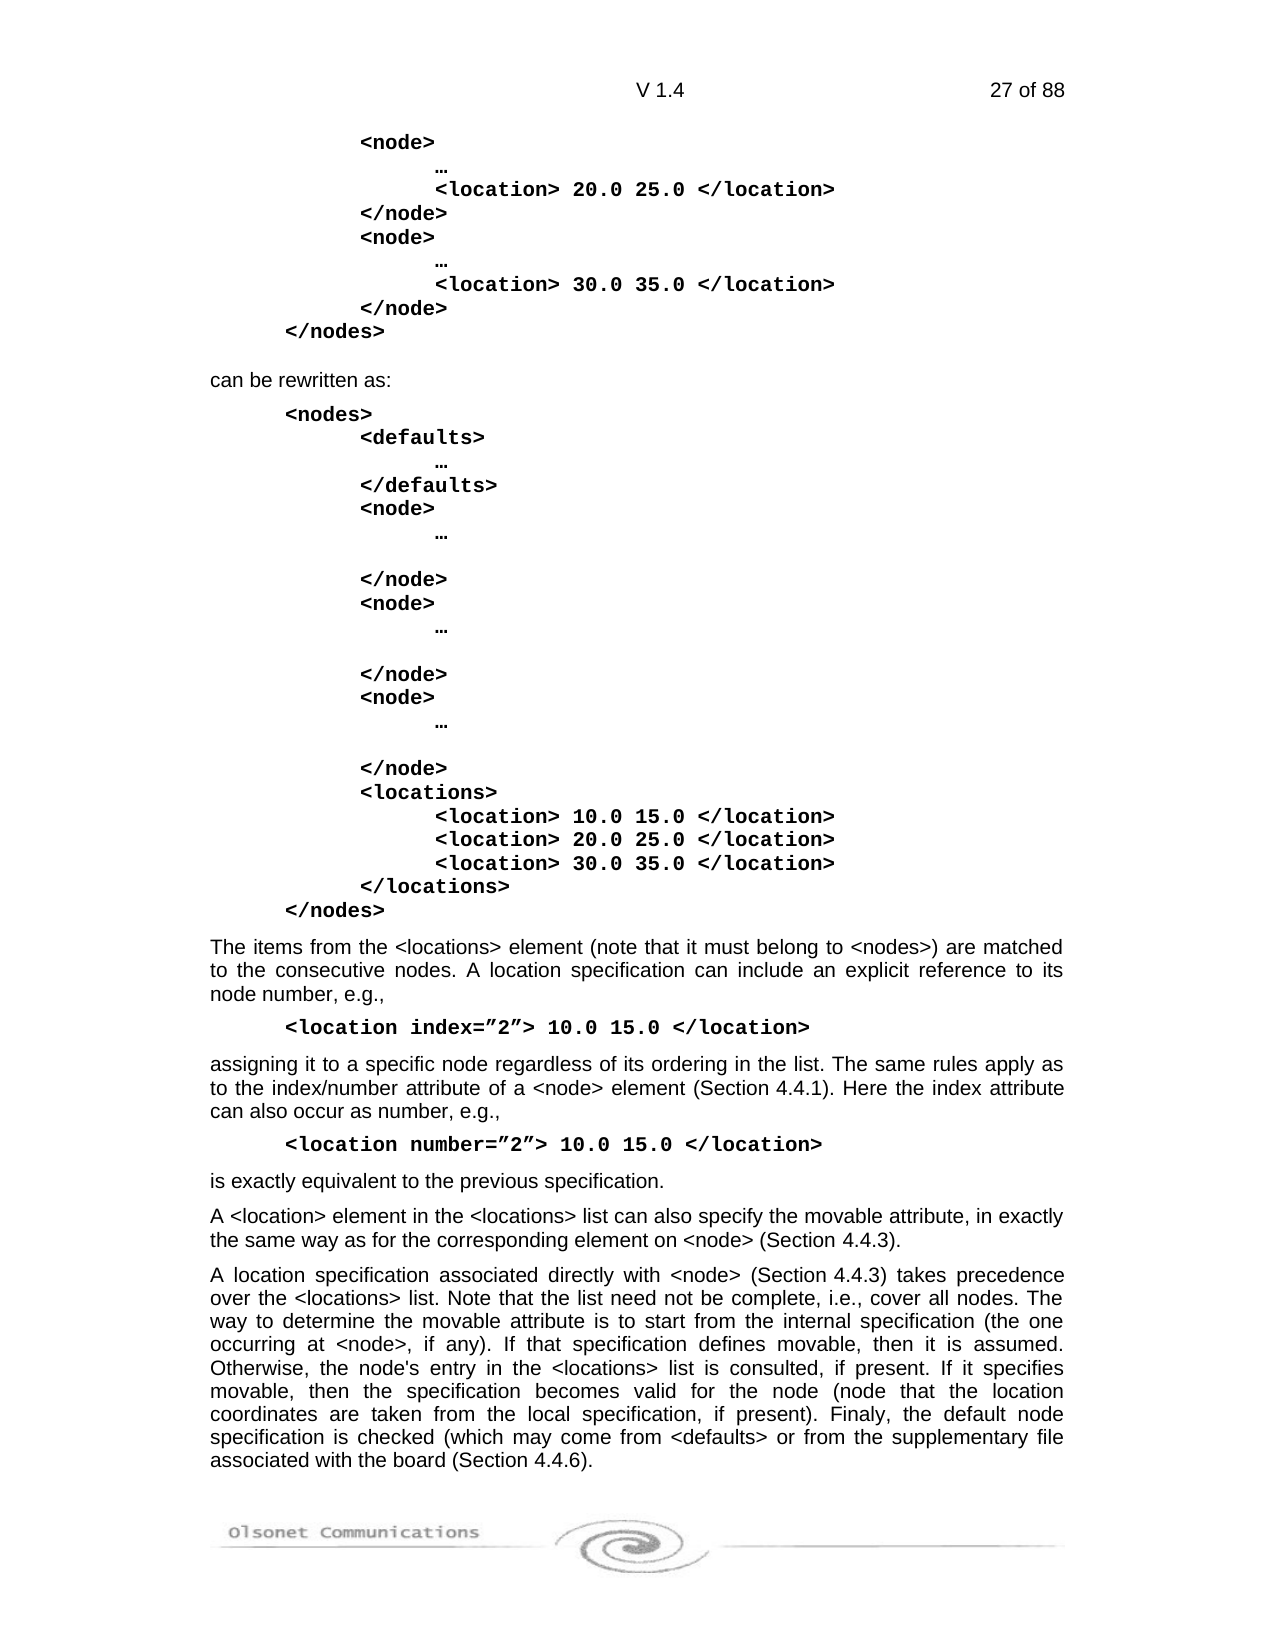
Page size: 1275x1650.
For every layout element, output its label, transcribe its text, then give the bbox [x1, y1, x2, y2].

text … [210, 250, 1065, 274]
text <location> 30.0 35.0 </location> [210, 274, 1065, 298]
text can be rewritten as: [210, 369, 1065, 392]
text The items from the <locations> element (note that it must belong to <nodes>) are matched to the consecutive nodes. A location specification can include an explicit reference to its node number, e.g., [210, 936, 1065, 1006]
text <node> [210, 132, 1065, 156]
text </nodes> [210, 900, 1065, 924]
text <node> [210, 227, 1065, 250]
text </nodes> [210, 321, 1065, 345]
text <defaults> [210, 427, 1065, 451]
text is exactly equivalent to the previous specification. [210, 1170, 1065, 1193]
text … [210, 711, 1065, 735]
text <location> 20.0 25.0 </location> [210, 179, 1065, 203]
text <location number=”2”> 10.0 15.0 </location> [210, 1134, 1065, 1158]
text </node> [210, 758, 1065, 782]
text </node> [210, 664, 1065, 687]
text … [210, 156, 1065, 179]
text <nodes> [210, 404, 1065, 427]
text <location index=”2”> 10.0 15.0 </location> [210, 1017, 1065, 1041]
text <locations> [210, 782, 1065, 806]
text <location> 30.0 35.0 </location> [210, 853, 1065, 877]
text </node> [210, 203, 1065, 227]
picture [210, 1504, 1065, 1596]
text <node> [210, 498, 1065, 522]
text </locations> [210, 877, 1065, 900]
text </node> [210, 569, 1065, 593]
text … [210, 522, 1065, 546]
text <node> [210, 687, 1065, 711]
text A <location> element in the <locations> list can also specify the movable attribute, in exactly the same way as for the corresponding element on <node> (Section 4.4.3). [210, 1205, 1065, 1251]
text … [210, 451, 1065, 474]
text assigning it to a specific node regardless of its ordering in the list. The same rules apply as to the index/number attribute of a <node> element (Section 4.4.1). Here the index attribute can also occur as number, e.g., [210, 1053, 1065, 1123]
text </node> [210, 298, 1065, 321]
text A location specification associated directly with <node> (Section 4.4.3) takes precedence over the <locations> list. Note that the list need not be complete, i.e., cover all nodes. The way to determine the movable attribute is to start from the internal specification (the one occurring at <node>, if any). If that specification defines movable, then it is assumed. Otherwise, the node's entry in the <locations> list is consulted, if present. If it specifies movable, then the specification becomes valid for the node (node that the location coordinates are taken from the local specification, if present). Finaly, the default node specification is checked (which may come from <defaults> or from the supplementary file associated with the board (Section 4.4.6). [210, 1263, 1065, 1472]
text <location> 10.0 15.0 </location> [210, 806, 1065, 829]
text <location> 20.0 25.0 </location> [210, 829, 1065, 853]
text … [210, 616, 1065, 640]
text <node> [210, 593, 1065, 616]
text </defaults> [210, 474, 1065, 498]
